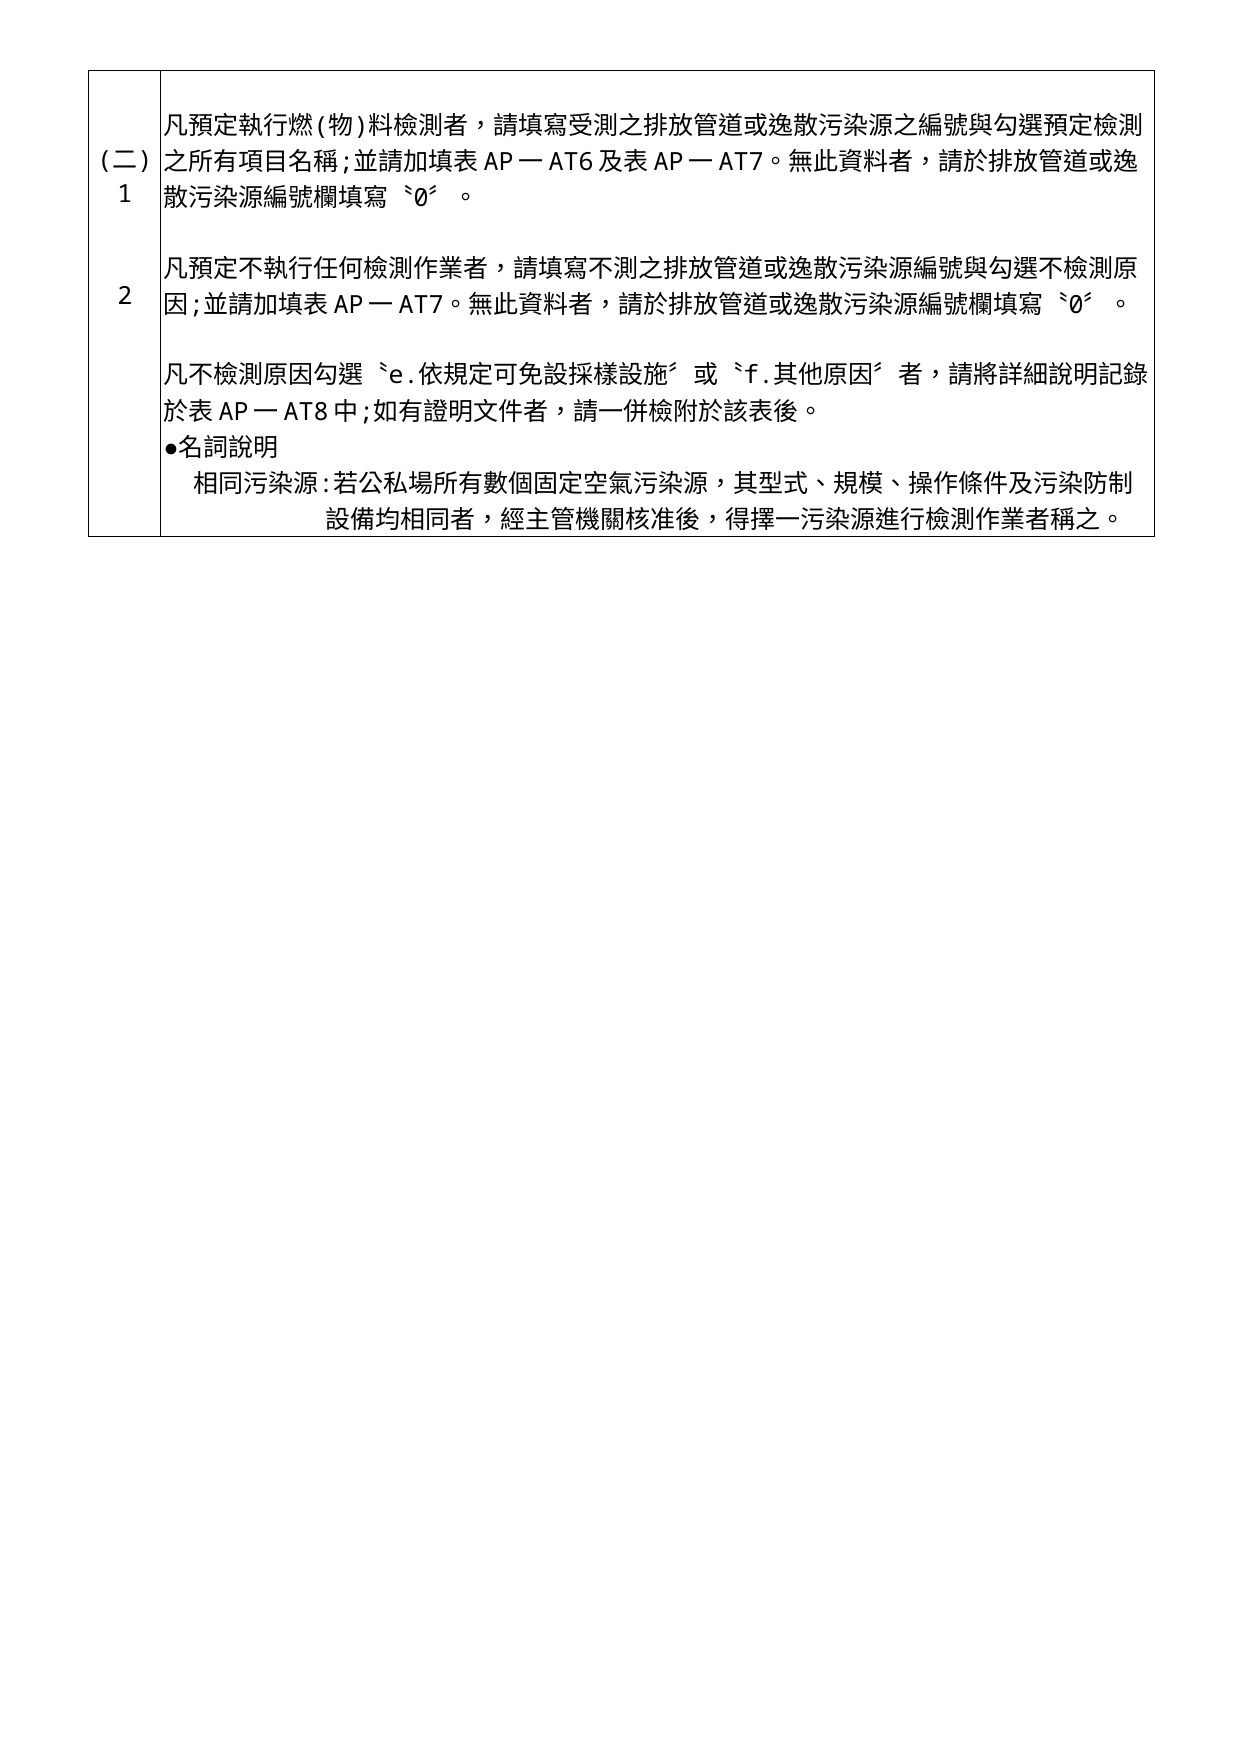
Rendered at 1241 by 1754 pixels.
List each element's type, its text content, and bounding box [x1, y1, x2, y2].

table_cell 凡預定執行燃(物)料檢測者，請填寫受測之排放管道或逸散污染源之編號與勾選預定檢測之所有項目名稱;並請加填表AP一AT6及表AP一AT7。無此資料者，請於排放管道或逸散污染源編號欄填寫〝0〞。 凡預定不執行任何檢測作業者，請填寫不測之排放管道或逸散污染源編號與勾選不檢測原因;並請加填表AP一AT7。無此資料者，請於排放管道或逸散污染源編號欄填寫〝0〞。 凡不檢測原因勾選〝e.依規定可免設採樣設施〞或〝f.其他原因〞者，請將詳細說明記錄於表AP一AT8中;如有證明文件者，請一併檢附於該表後。 ●名詞說明 相同污染源:若公私場所有數個固定空氣污染源，其型式、規模、操作條件及污染防制設備均相同者，經主管機關核准後，得擇一污染源進行檢測作業者稱之。 [161, 71, 1154, 536]
table_cell (二) 1 2 [89, 71, 160, 536]
